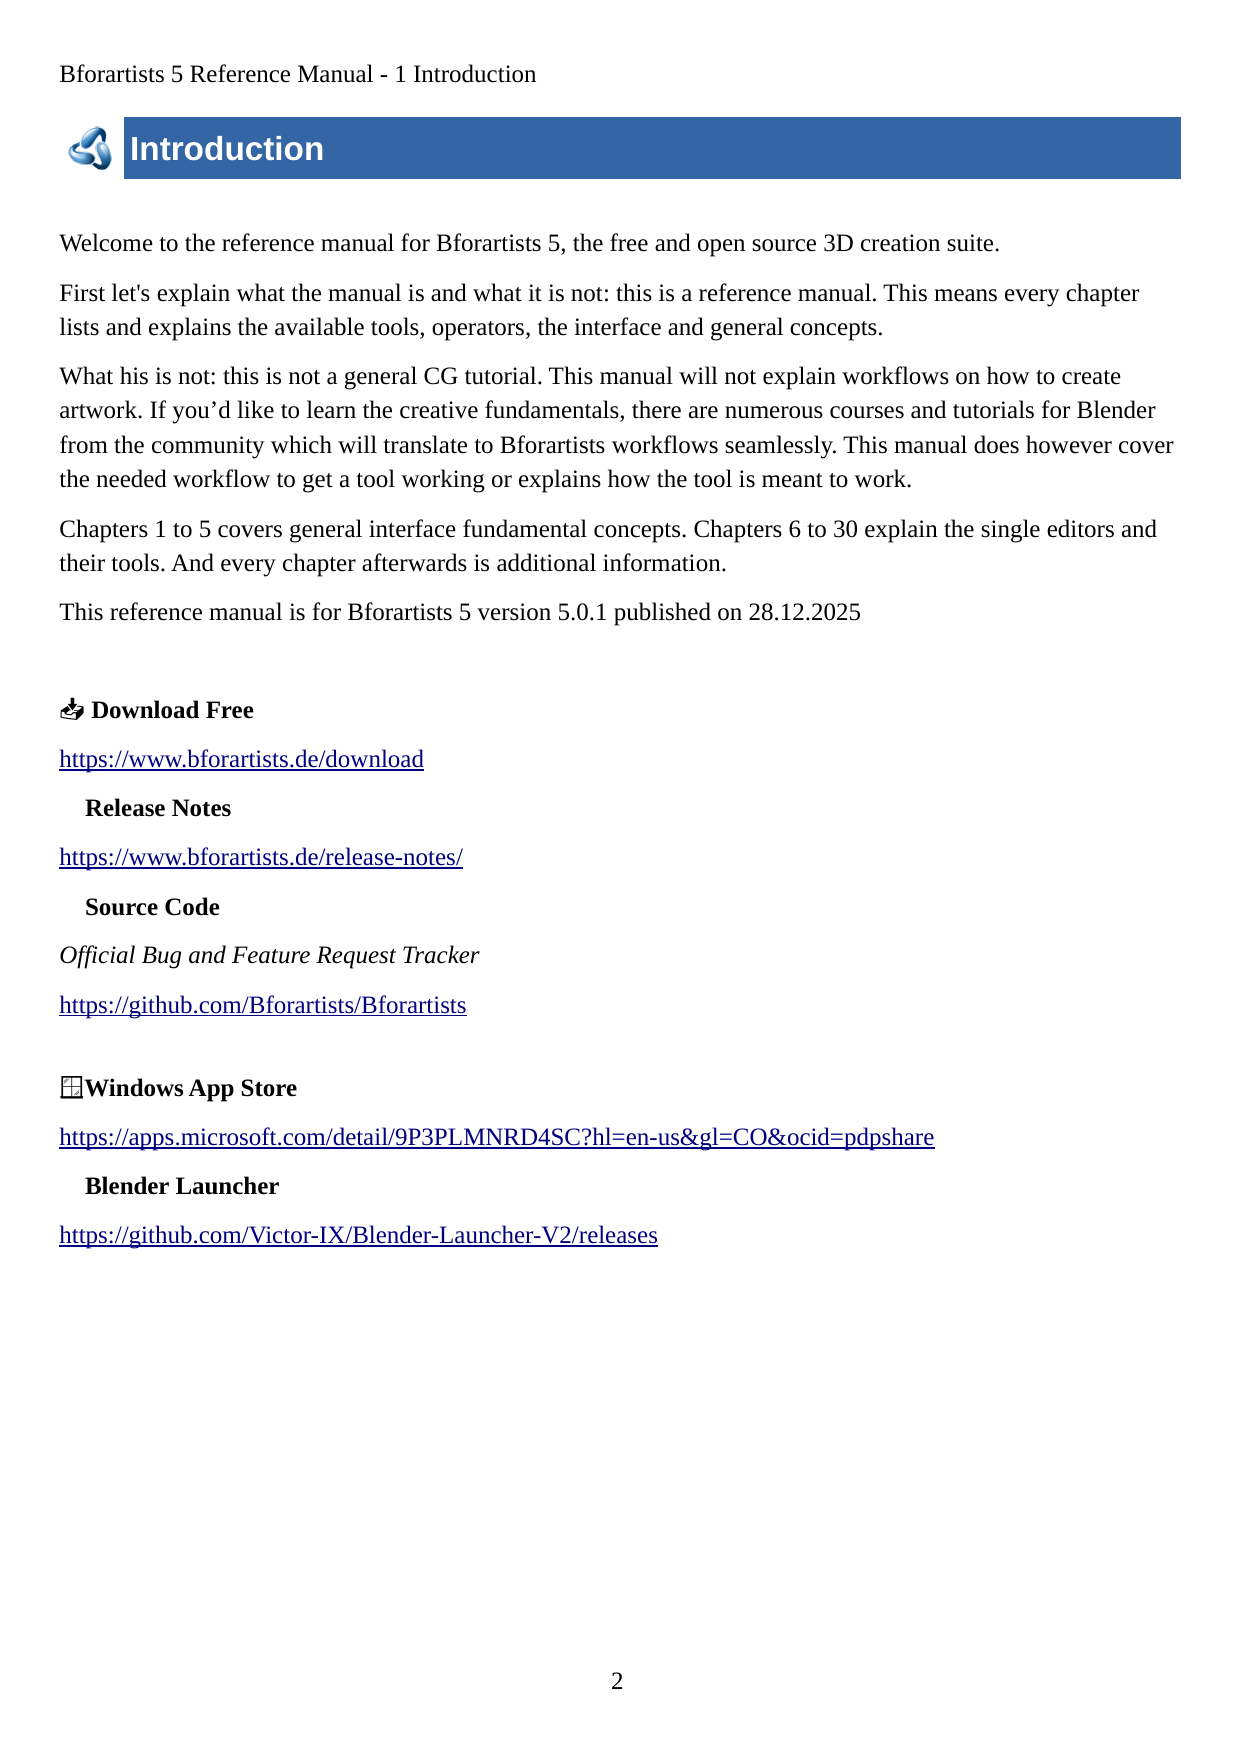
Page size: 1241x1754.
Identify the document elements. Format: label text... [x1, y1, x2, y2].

picture [65, 123, 114, 173]
text https://www.bforartists.de/release-notes/ [59, 842, 1181, 871]
text https://github.com/Bforartists/Bforartists [59, 990, 1181, 1053]
text This reference manual is for Bforartists 5 version 5.0.1 published on 28.12.2025 [59, 597, 1181, 626]
text Chapters 1 to 5 covers general interface fundamental concepts. Chapters 6 to 30 explain the single editors and their tools. And every chapter afterwards is additional information. [59, 514, 1181, 577]
text https://github.com/Victor-IX/Blender-Launcher-V2/releases [59, 1220, 1181, 1249]
text 📥 Download Free [59, 695, 1181, 724]
text 🪟Windows App Store [59, 1073, 1181, 1102]
text 📝 Release Notes [59, 793, 1181, 822]
table_header Introduction [124, 117, 1181, 179]
text https://www.bforartists.de/download [59, 744, 1181, 773]
text Welcome to the reference manual for Bforartists 5, the free and open source 3D creation suite. [59, 228, 1181, 257]
text First let's explain what the manual is and what it is not: this is a reference manual. This means every chapter lists and explains the available tools, operators, the interface and general concepts. [59, 278, 1181, 341]
text 🧰 Source Code [59, 892, 1181, 920]
text What his is not: this is not a general CG tutorial. This manual will not explain workflows on how to create artwork. If you’d like to learn the creative fundamentals, there are numerous courses and tutorials for Blender from the community which will translate to Bforartists workflows seamlessly. This manual does however cover the needed workflow to get a tool working or explains how the tool is meant to work. [59, 361, 1181, 493]
table_header [59, 117, 124, 179]
text 🧡 Blender Launcher [59, 1171, 1181, 1200]
text https://apps.microsoft.com/detail/9P3PLMNRD4SC?hl=en-us&gl=CO&ocid=pdpshare [59, 1122, 1181, 1151]
text Official Bug and Feature Request Tracker [59, 941, 1181, 969]
